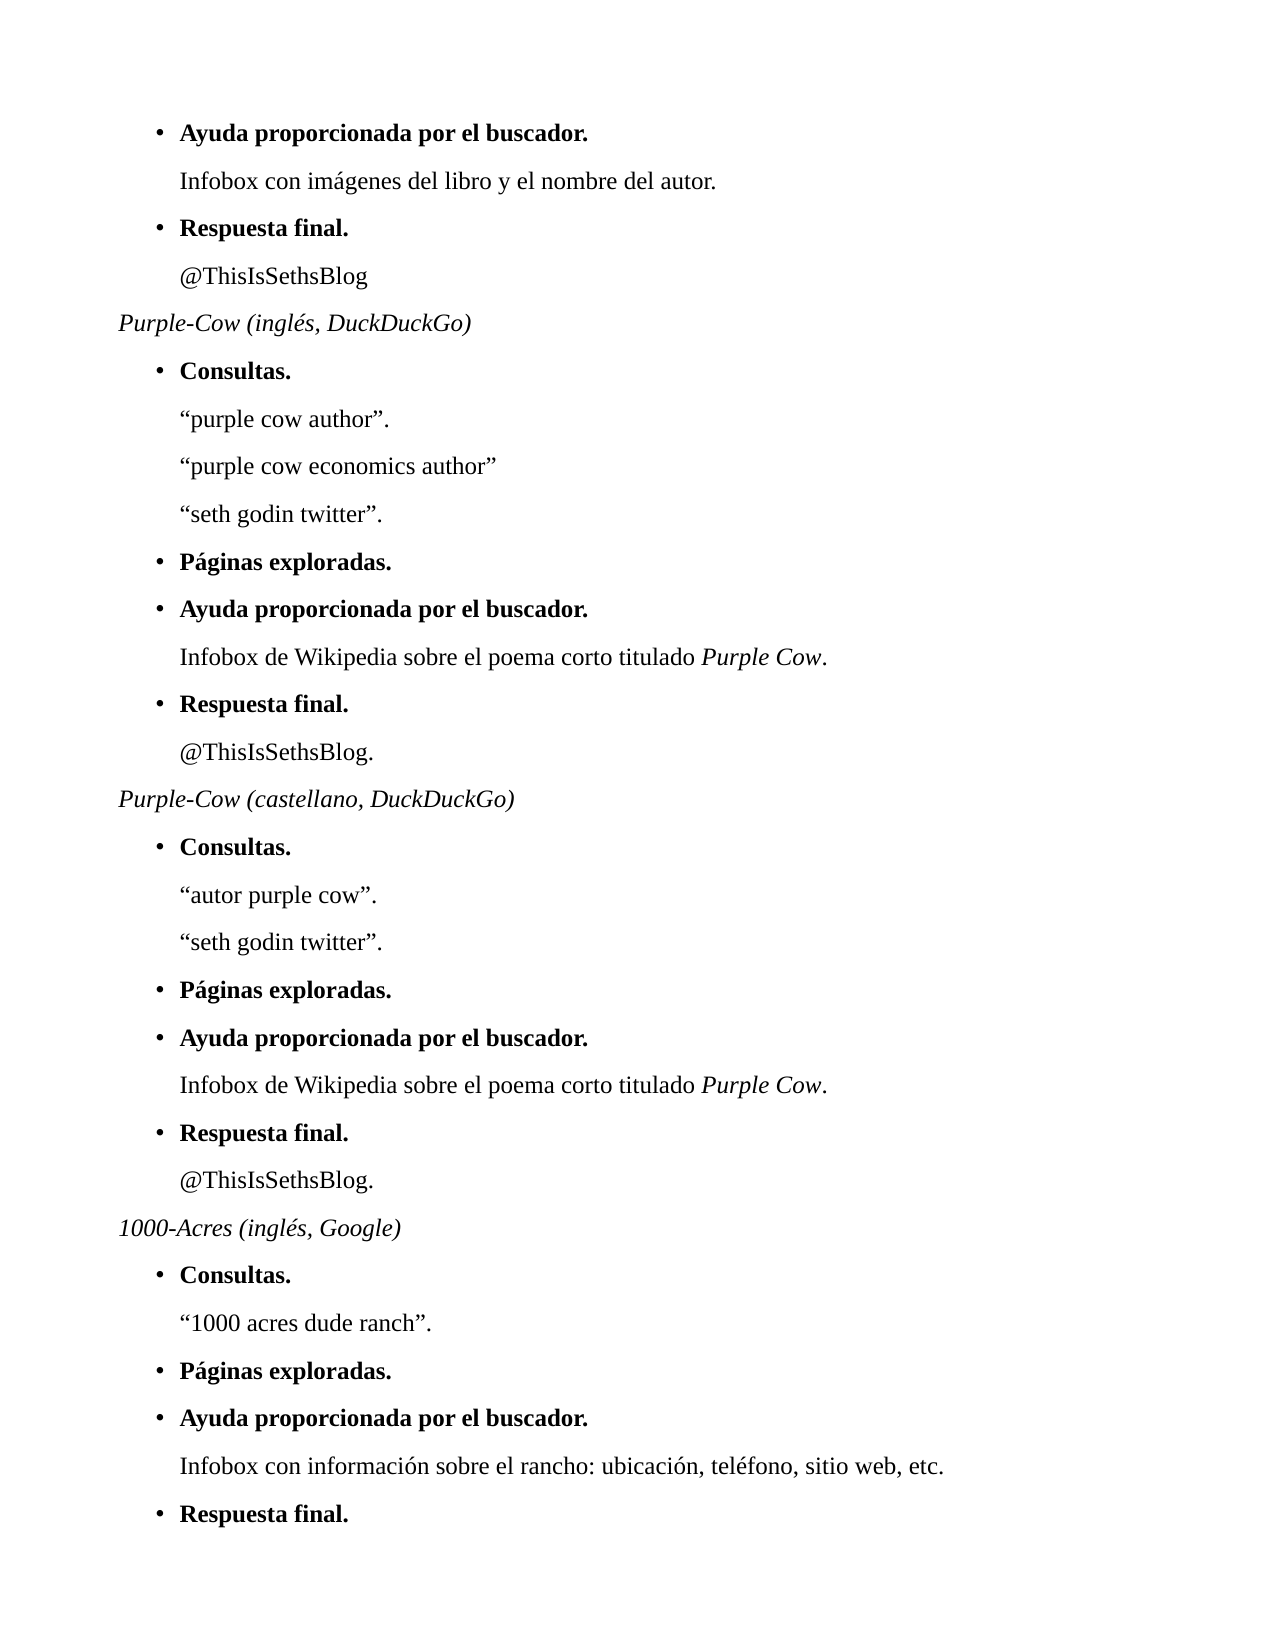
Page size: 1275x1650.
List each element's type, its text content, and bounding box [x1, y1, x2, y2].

list Infobox de Wikipedia sobre el poema corto titulado Purple Cow. [156, 642, 1157, 671]
list “seth godin twitter”. [156, 927, 1157, 956]
list Ayuda proporcionada por el buscador. [156, 118, 1157, 147]
list Ayuda proporcionada por el buscador. [156, 594, 1157, 623]
list “purple cow author”. [156, 404, 1157, 432]
list Consultas. [156, 832, 1157, 861]
list Infobox con información sobre el rancho: ubicación, teléfono, sitio web, etc. [156, 1451, 1157, 1480]
text Purple-Cow (castellano, DuckDuckGo) [118, 784, 1157, 813]
list Respuesta final. [156, 1118, 1157, 1147]
list @ThisIsSethsBlog [156, 261, 1157, 290]
list Consultas. [156, 1261, 1157, 1289]
list Respuesta final. [156, 689, 1157, 718]
list @ThisIsSethsBlog. [156, 737, 1157, 766]
list “1000 acres dude ranch”. [156, 1308, 1157, 1337]
list Páginas exploradas. [156, 975, 1157, 1004]
list Infobox de Wikipedia sobre el poema corto titulado Purple Cow. [156, 1070, 1157, 1099]
text Purple-Cow (inglés, DuckDuckGo) [118, 308, 1157, 337]
list Páginas exploradas. [156, 547, 1157, 575]
list Respuesta final. [156, 1499, 1157, 1527]
list Páginas exploradas. [156, 1356, 1157, 1384]
list “seth godin twitter”. [156, 499, 1157, 528]
list Consultas. [156, 356, 1157, 385]
text 1000-Acres (inglés, Google) [118, 1213, 1157, 1242]
list @ThisIsSethsBlog. [156, 1165, 1157, 1194]
list Ayuda proporcionada por el buscador. [156, 1403, 1157, 1432]
list Infobox con imágenes del libro y el nombre del autor. [156, 166, 1157, 194]
list “autor purple cow”. [156, 880, 1157, 908]
list Respuesta final. [156, 213, 1157, 242]
list Ayuda proporcionada por el buscador. [156, 1023, 1157, 1051]
list “purple cow economics author” [156, 451, 1157, 480]
